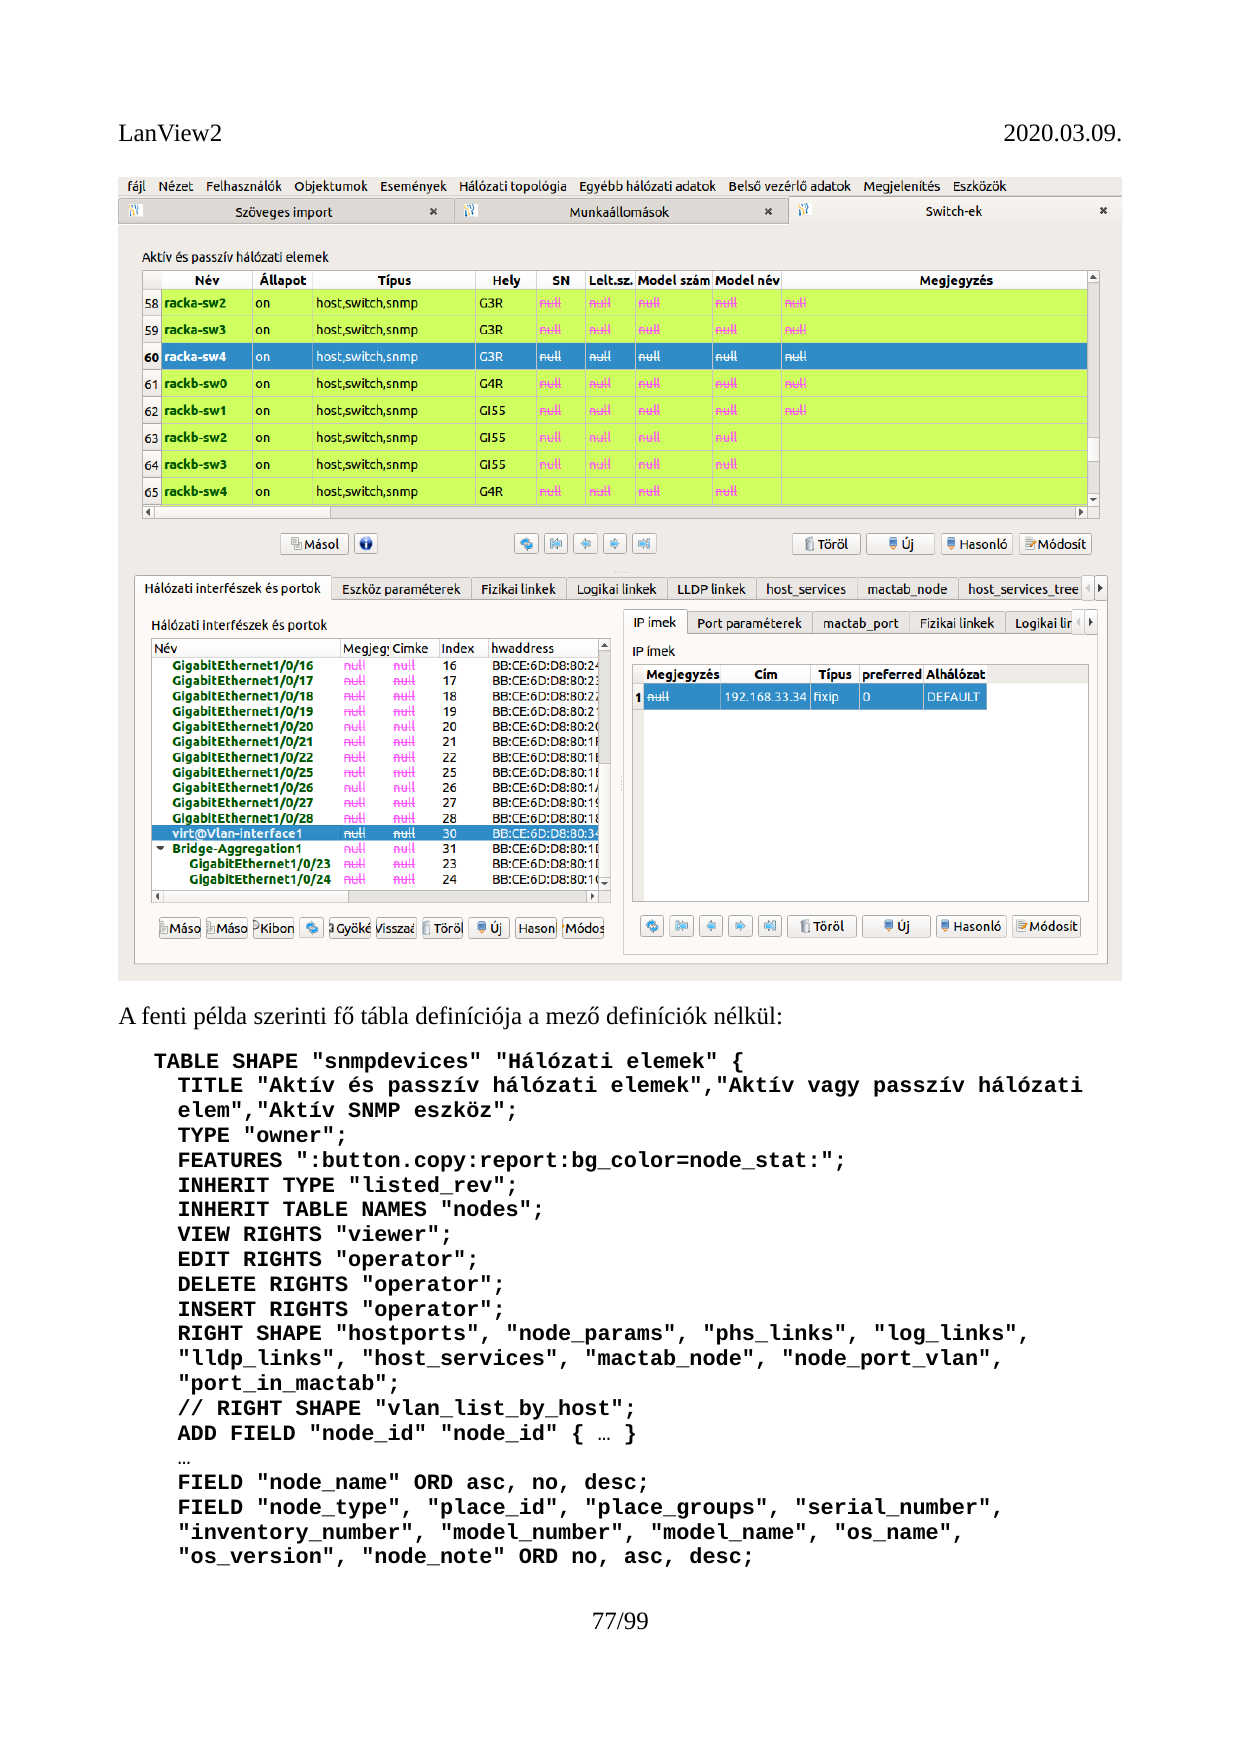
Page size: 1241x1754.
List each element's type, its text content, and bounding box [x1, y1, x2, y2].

text EDIT RIGHTS "operator"; [177, 1248, 1122, 1273]
text A fenti példa szerinti fő tábla definíciója a mező definíciók nélkül: [118, 1001, 1122, 1029]
text FEATURES ":button.copy:report:bg_color=node_stat:"; [177, 1149, 1122, 1174]
text TYPE "owner"; [177, 1124, 1122, 1149]
text ADD FIELD "node_id" "node_id" { … } [177, 1422, 1122, 1447]
text TABLE SHAPE "snmpdevices" "Hálózati elemek" { [153, 1050, 1122, 1075]
picture [118, 177, 1123, 981]
text INSERT RIGHTS "operator"; [177, 1298, 1122, 1323]
text TITLE "Aktív és passzív hálózati elemek","Aktív vagy passzív hálózati elem","Aktív SNMP eszköz"; [177, 1075, 1122, 1124]
text FIELD "node_type", "place_id", "place_groups", "serial_number", "inventory_number", "model_number", "model_name", "os_name", "os_version", "node_note" ORD no, asc, desc; [177, 1496, 1122, 1571]
text … [177, 1447, 1122, 1471]
text INHERIT TYPE "listed_rev"; [177, 1174, 1122, 1199]
text RIGHT SHAPE "hostports", "node_params", "phs_links", "log_links", "lldp_links", "host_services", "mactab_node", "node_port_vlan", "port_in_mactab"; [177, 1323, 1122, 1397]
text DELETE RIGHTS "operator"; [177, 1273, 1122, 1298]
text VIEW RIGHTS "viewer"; [177, 1223, 1122, 1248]
text // RIGHT SHAPE "vlan_list_by_host"; [177, 1397, 1122, 1422]
text INHERIT TABLE NAMES "nodes"; [177, 1199, 1122, 1223]
text FIELD "node_name" ORD asc, no, desc; [177, 1471, 1122, 1496]
